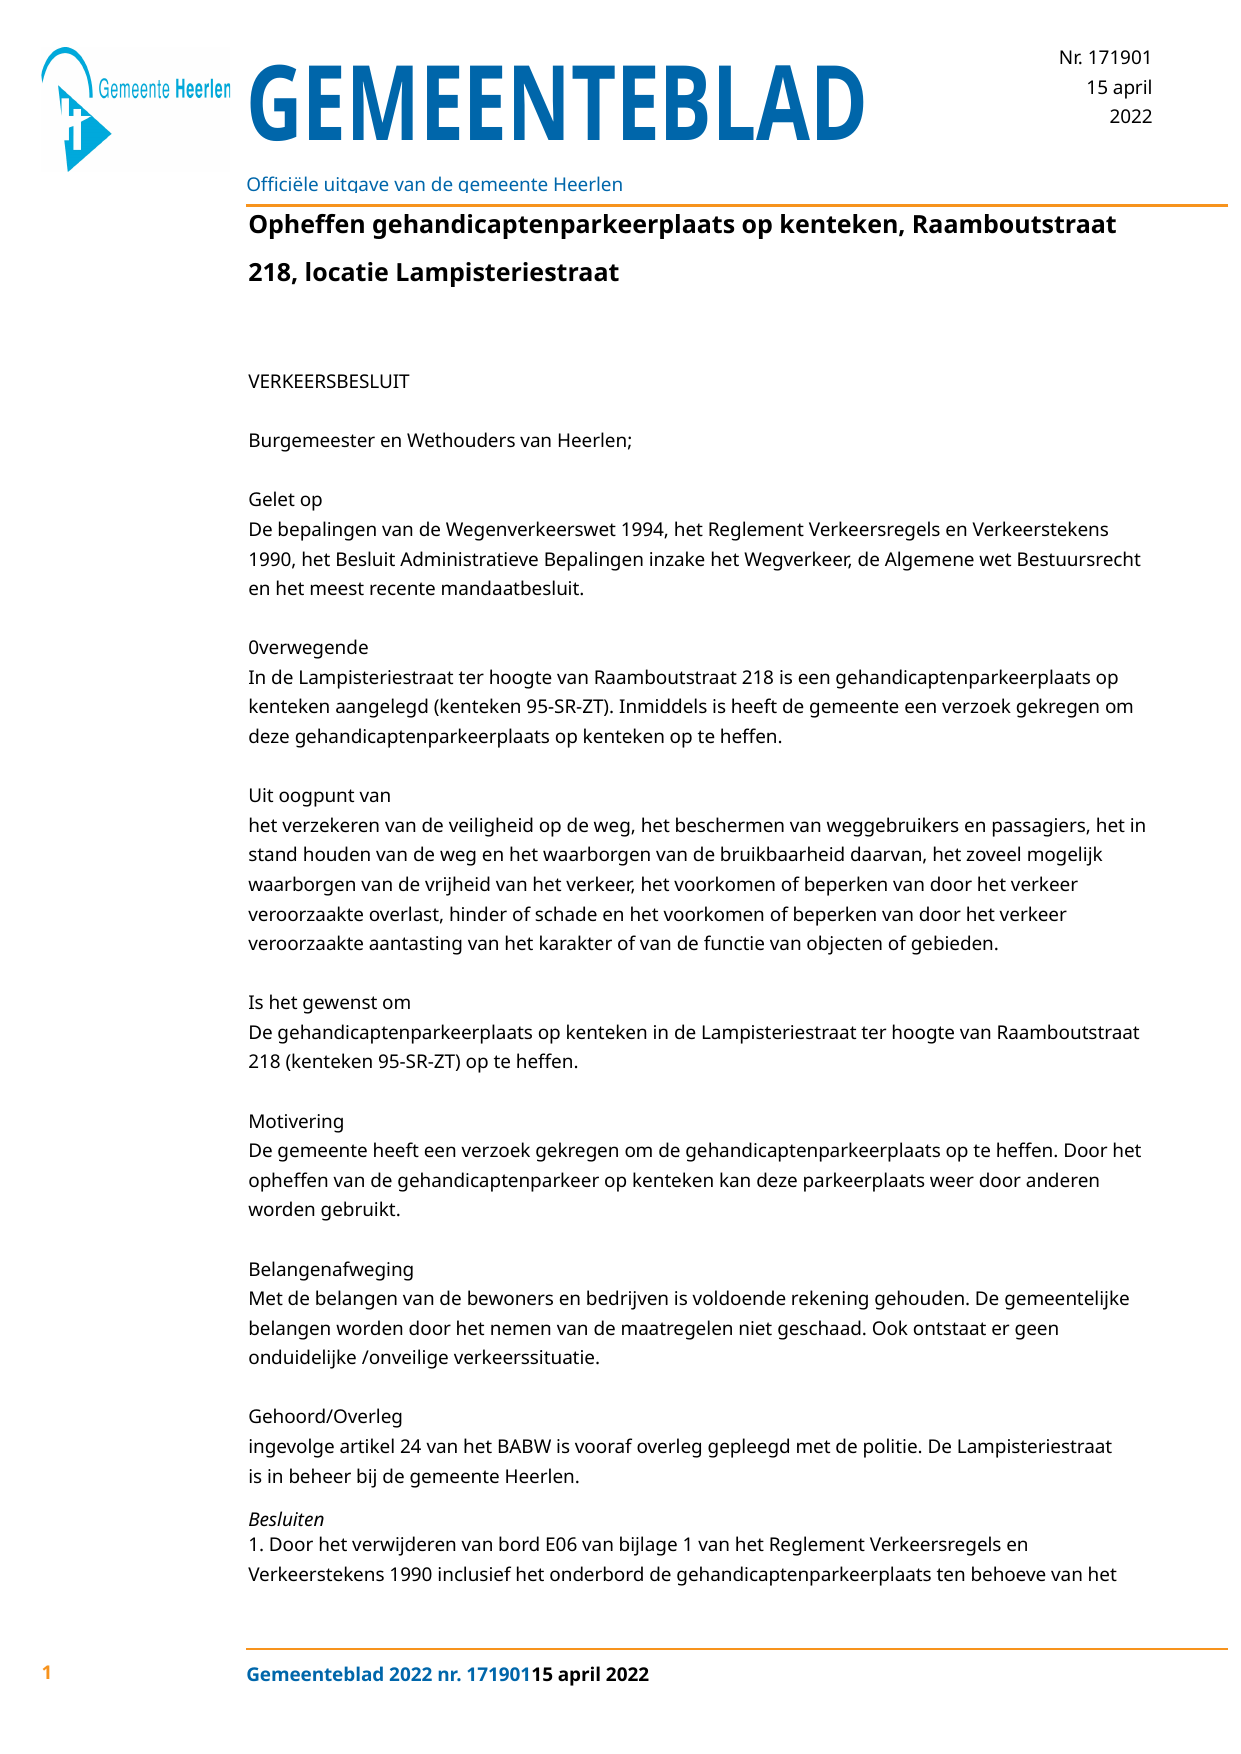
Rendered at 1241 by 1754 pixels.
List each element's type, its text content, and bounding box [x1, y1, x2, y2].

text De gemeente heeft een verzoek gekregen om de gehandicaptenparkeerplaats op te heffen. Door het opheffen van de gehandicaptenparkeer op kenteken kan deze parkeerplaats weer door anderen worden gebruikt. [248, 1137, 1152, 1222]
text ingevolge artikel 24 van het BABW is vooraf overleg gepleegd met de politie. De Lampisteriestraat [248, 1433, 1152, 1459]
text In de Lampisteriestraat ter hoogte van Raamboutstraat 218 is een gehandicaptenparkeerplaats op kenteken aangelegd (kenteken 95-SR-ZT). Inmiddels is heeft de gemeente een verzoek gekregen om deze gehandicaptenparkeerplaats op kenteken op te heffen. [248, 664, 1152, 749]
text is in beheer bij de gemeente Heerlen. [248, 1463, 1152, 1488]
text De gehandicaptenparkeerplaats op kenteken in de Lampisteriestraat ter hoogte van Raamboutstraat 218 (kenteken 95-SR-ZT) op te heffen. [248, 1019, 1152, 1074]
text Motivering [248, 1108, 1152, 1133]
picture [41, 47, 59, 70]
text het verzekeren van de veiligheid op de weg, het beschermen van weggebruikers en passagiers, het in stand houden van de weg en het waarborgen van de bruikbaarheid daarvan, het zoveel mogelijk waarborgen van de vrijheid van het verkeer, het voorkomen of beperken van door het verkeer veroorzaakte overlast, hinder of schade en het voorkomen of beperken van door het verkeer veroorzaakte aantasting van het karakter of van de functie van objecten of gebieden. [248, 812, 1152, 956]
text 0verwegende [248, 634, 1152, 660]
text Besluiten [248, 1506, 1152, 1532]
text Gehoord/Overleg [248, 1404, 1152, 1429]
text Is het gewenst om [248, 989, 1152, 1015]
text 1. Door het verwijderen van bord E06 van bijlage 1 van het Reglement Verkeersregels en Verkeerstekens 1990 inclusief het onderbord de gehandicaptenparkeerplaats ten behoeve van het [248, 1532, 1152, 1587]
text VERKEERSBESLUIT [248, 368, 1152, 394]
text Met de belangen van de bewoners en bedrijven is voldoende rekening gehouden. De gemeentelijke belangen worden door het nemen van de maatregelen niet geschaad. Ook ontstaat er geen onduidelijke /onveilige verkeerssituatie. [248, 1285, 1152, 1370]
picture [41, 47, 231, 172]
text Burgemeester en Wethouders van Heerlen; [248, 427, 1152, 453]
text De bepalingen van de Wegenverkeerswet 1994, het Reglement Verkeersregels en Verkeerstekens 1990, het Besluit Administratieve Bepalingen inzake het Wegverkeer, de Algemene wet Bestuursrecht en het meest recente mandaatbesluit. [248, 516, 1152, 601]
text Belangenafweging [248, 1256, 1152, 1281]
text Gelet op [248, 487, 1152, 512]
text Opheffen gehandicaptenparkeerplaats op kenteken, Raamboutstraat 218, locatie Lampisteriestraat [248, 207, 1152, 288]
text Uit oogpunt van [248, 782, 1152, 808]
